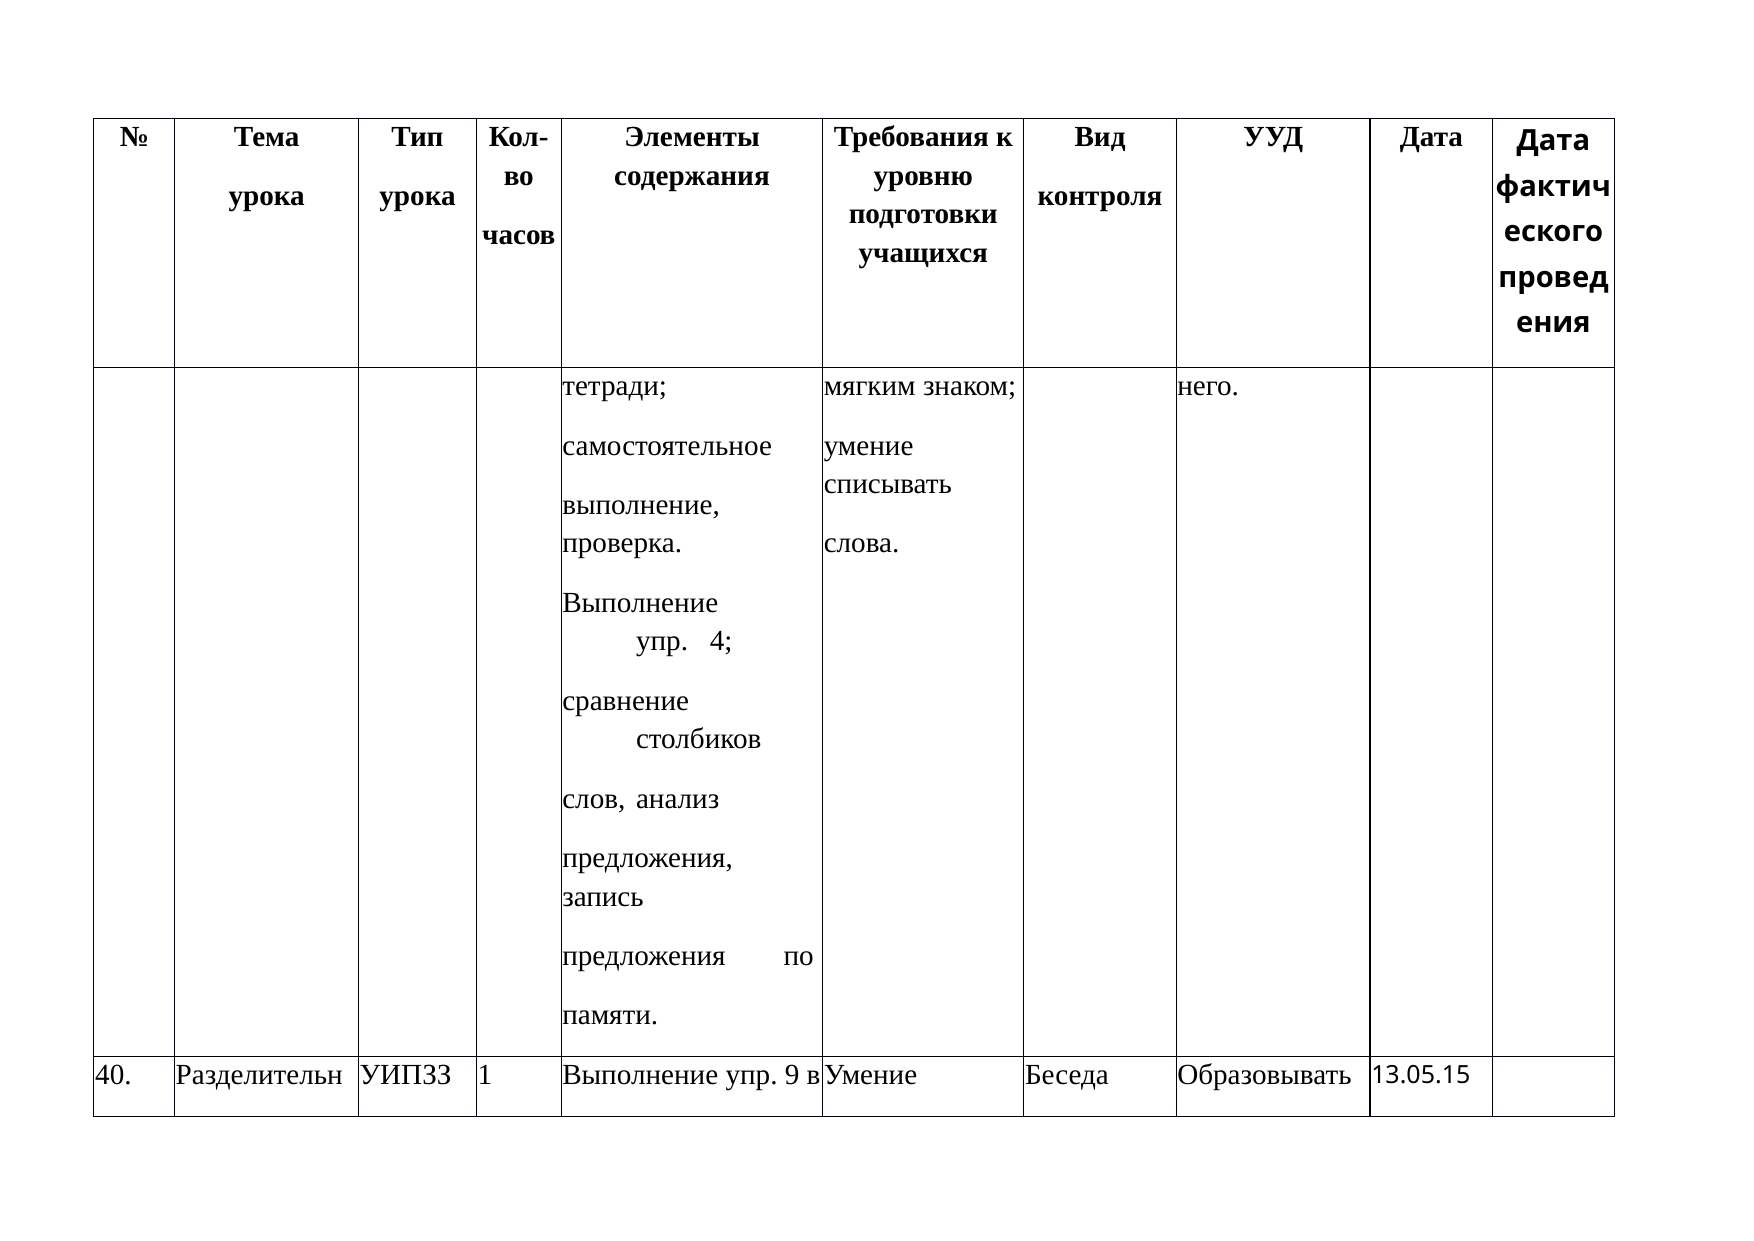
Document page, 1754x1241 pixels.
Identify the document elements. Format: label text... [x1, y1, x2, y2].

table_cell [359, 368, 476, 1056]
table_cell 1 [477, 1057, 561, 1116]
table_header Кол-во часов [477, 119, 561, 367]
table_header № [94, 119, 174, 367]
table_cell [94, 368, 174, 1056]
table_header Требования к уровню подготовки учащихся [823, 119, 1023, 367]
table_cell [1493, 1057, 1614, 1116]
table_header Тема урока [175, 119, 358, 367]
table_cell [1024, 368, 1176, 1056]
table_cell Умение [823, 1057, 1023, 1116]
table_header Дата [1371, 119, 1492, 367]
table_header Элементы содержания [562, 119, 822, 367]
table_cell Беседа [1024, 1057, 1176, 1116]
table_header Вид контроля [1024, 119, 1176, 367]
table_cell Образовывать [1177, 1057, 1369, 1116]
table_cell него. [1177, 368, 1369, 1056]
table_cell [1493, 368, 1614, 1056]
table_cell 40. [94, 1057, 174, 1116]
table_cell 13.05.15 [1371, 1057, 1492, 1116]
table_cell УИПЗЗ [359, 1057, 476, 1116]
table_cell [477, 368, 561, 1056]
table_cell [1371, 368, 1492, 1056]
table_header Тип урока [359, 119, 476, 367]
table_cell [175, 368, 358, 1056]
table_cell мягким знаком; умение списывать слова. [823, 368, 1023, 1056]
table_header Дата фактического проведения [1493, 119, 1614, 367]
table_header УУД [1177, 119, 1369, 367]
table_cell тетради; самостоятельное выполнение, проверка. Выполнение упр. 4; сравнение столбиков слов, анализ предложения, запись предложения по памяти. [562, 368, 822, 1056]
table_cell Выполнение упр. 9 в [562, 1057, 822, 1116]
table_cell Разделительн [175, 1057, 358, 1116]
